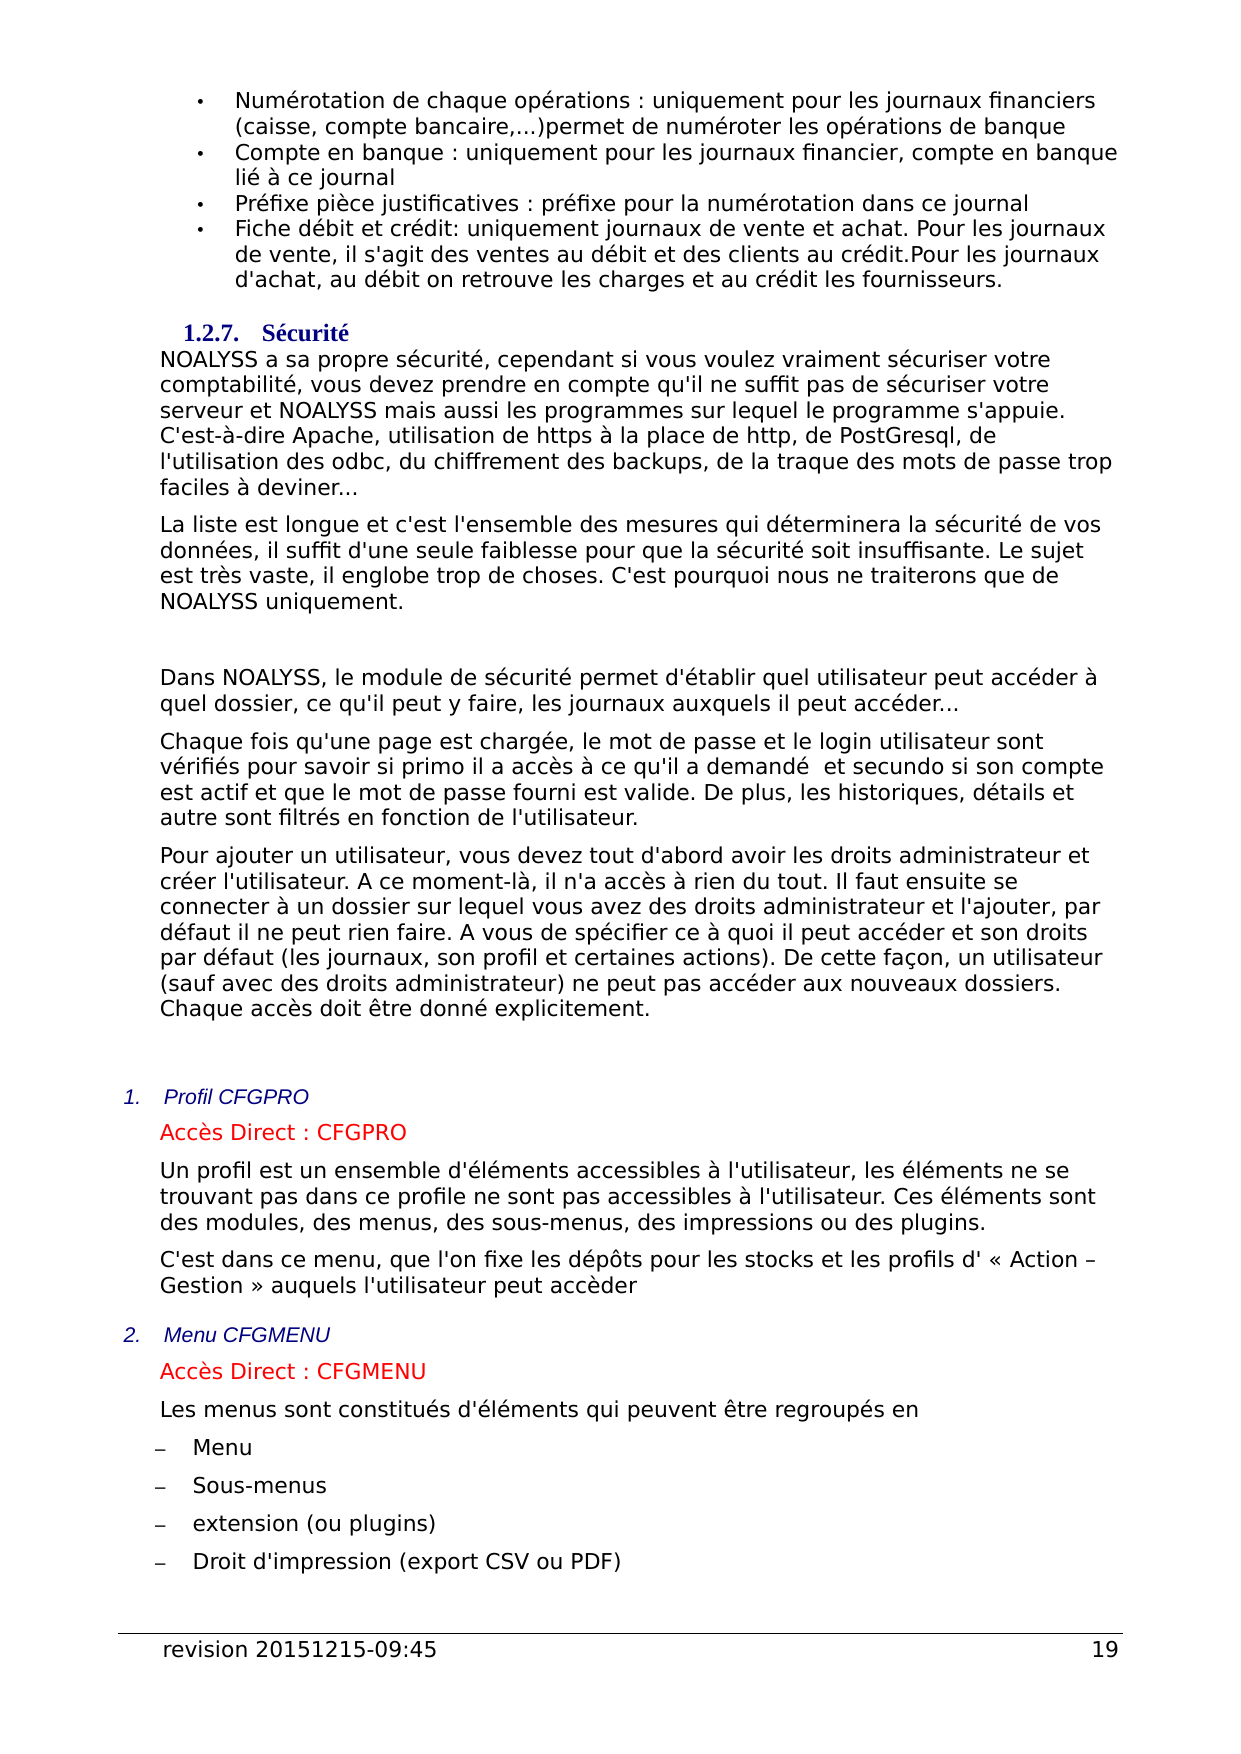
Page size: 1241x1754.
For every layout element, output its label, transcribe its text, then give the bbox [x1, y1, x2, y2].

list extension (ou plugins) [155, 1511, 1123, 1537]
text Un profil est un ensemble d'éléments accessibles à l'utilisateur, les éléments ne se trouvant pas dans ce profile ne sont pas accessibles à l'utilisateur. Ces éléments sont des modules, des menus, des sous-menus, des impressions ou des plugins. [159, 1158, 1123, 1235]
text Accès Direct : CFGPRO [159, 1121, 1123, 1146]
text Pour ajouter un utilisateur, vous devez tout d'abord avoir les droits administrateur et créer l'utilisateur. A ce moment-là, il n'a accès à rien du tout. Il faut ensuite se connecter à un dossier sur lequel vous avez des droits administrateur et l'ajouter, par défaut il ne peut rien faire. A vous de spécifier ce à quoi il peut accéder et son droits par défaut (les journaux, son profil et certaines actions). De cette façon, un utilisateur (sauf avec des droits administrateur) ne peut pas accéder aux nouveaux dossiers. Chaque accès doit être donné explicitement. [159, 843, 1123, 1022]
list Droit d'impression (export CSV ou PDF) [155, 1549, 1123, 1575]
text Dans NOALYSS, le module de sécurité permet d'établir quel utilisateur peut accéder à quel dossier, ce qu'il peut y faire, les journaux auxquels il peut accéder... [159, 665, 1123, 716]
text C'est dans ce menu, que l'on fixe les dépôts pour les stocks et les profils d' « Action – Gestion » auquels l'utilisateur peut accèder [159, 1248, 1123, 1299]
text Les menus sont constitués d'éléments qui peuvent être regroupés en [159, 1397, 1123, 1423]
list Compte en banque : uniquement pour les journaux financier, compte en banque lié à ce journal [197, 139, 1123, 191]
text Chaque fois qu'une page est chargée, le mot de passe et le login utilisateur sont vérifiés pour savoir si primo il a accès à ce qu'il a demandé et secundo si son compte est actif et que le mot de passe fourni est valide. De plus, les historiques, détails et autre sont filtrés en fonction de l'utilisateur. [159, 729, 1123, 831]
list Numérotation de chaque opérations : uniquement pour les journaux financiers (caisse, compte bancaire,...)permet de numéroter les opérations de banque [197, 88, 1123, 139]
list Menu [155, 1435, 1123, 1461]
subtitle Profil CFGPRO [117, 1084, 1123, 1109]
text Accès Direct : CFGMENU [159, 1359, 1123, 1385]
list Préfixe pièce justificatives : préfixe pour la numérotation dans ce journal [197, 191, 1123, 216]
text NOALYSS a sa propre sécurité, cependant si vous voulez vraiment sécuriser votre comptabilité, vous devez prendre en compte qu'il ne suffit pas de sécuriser votre serveur et NOALYSS mais aussi les programmes sur lequel le programme s'appuie. C'est-à-dire Apache, utilisation de https à la place de http, de PostGresql, de l'utilisation des odbc, du chiffrement des backups, de la traque des mots de passe trop faciles à deviner... [159, 347, 1123, 500]
list Fiche débit et crédit: uniquement journaux de vente et achat. Pour les journaux de vente, il s'agit des ventes au débit et des clients au crédit.Pour les journaux d'achat, au débit on retrouve les charges et au crédit les fournisseurs. [197, 216, 1123, 293]
list Sous-menus [155, 1473, 1123, 1499]
subtitle Sécurité [177, 318, 1123, 347]
subtitle Menu CFGMENU [117, 1323, 1123, 1347]
text La liste est longue et c'est l'ensemble des mesures qui déterminera la sécurité de vos données, il suffit d'une seule faiblesse pour que la sécurité soit insuffisante. Le sujet est très vaste, il englobe trop de choses. C'est pourquoi nous ne traiterons que de NOALYSS uniquement. [159, 513, 1123, 615]
